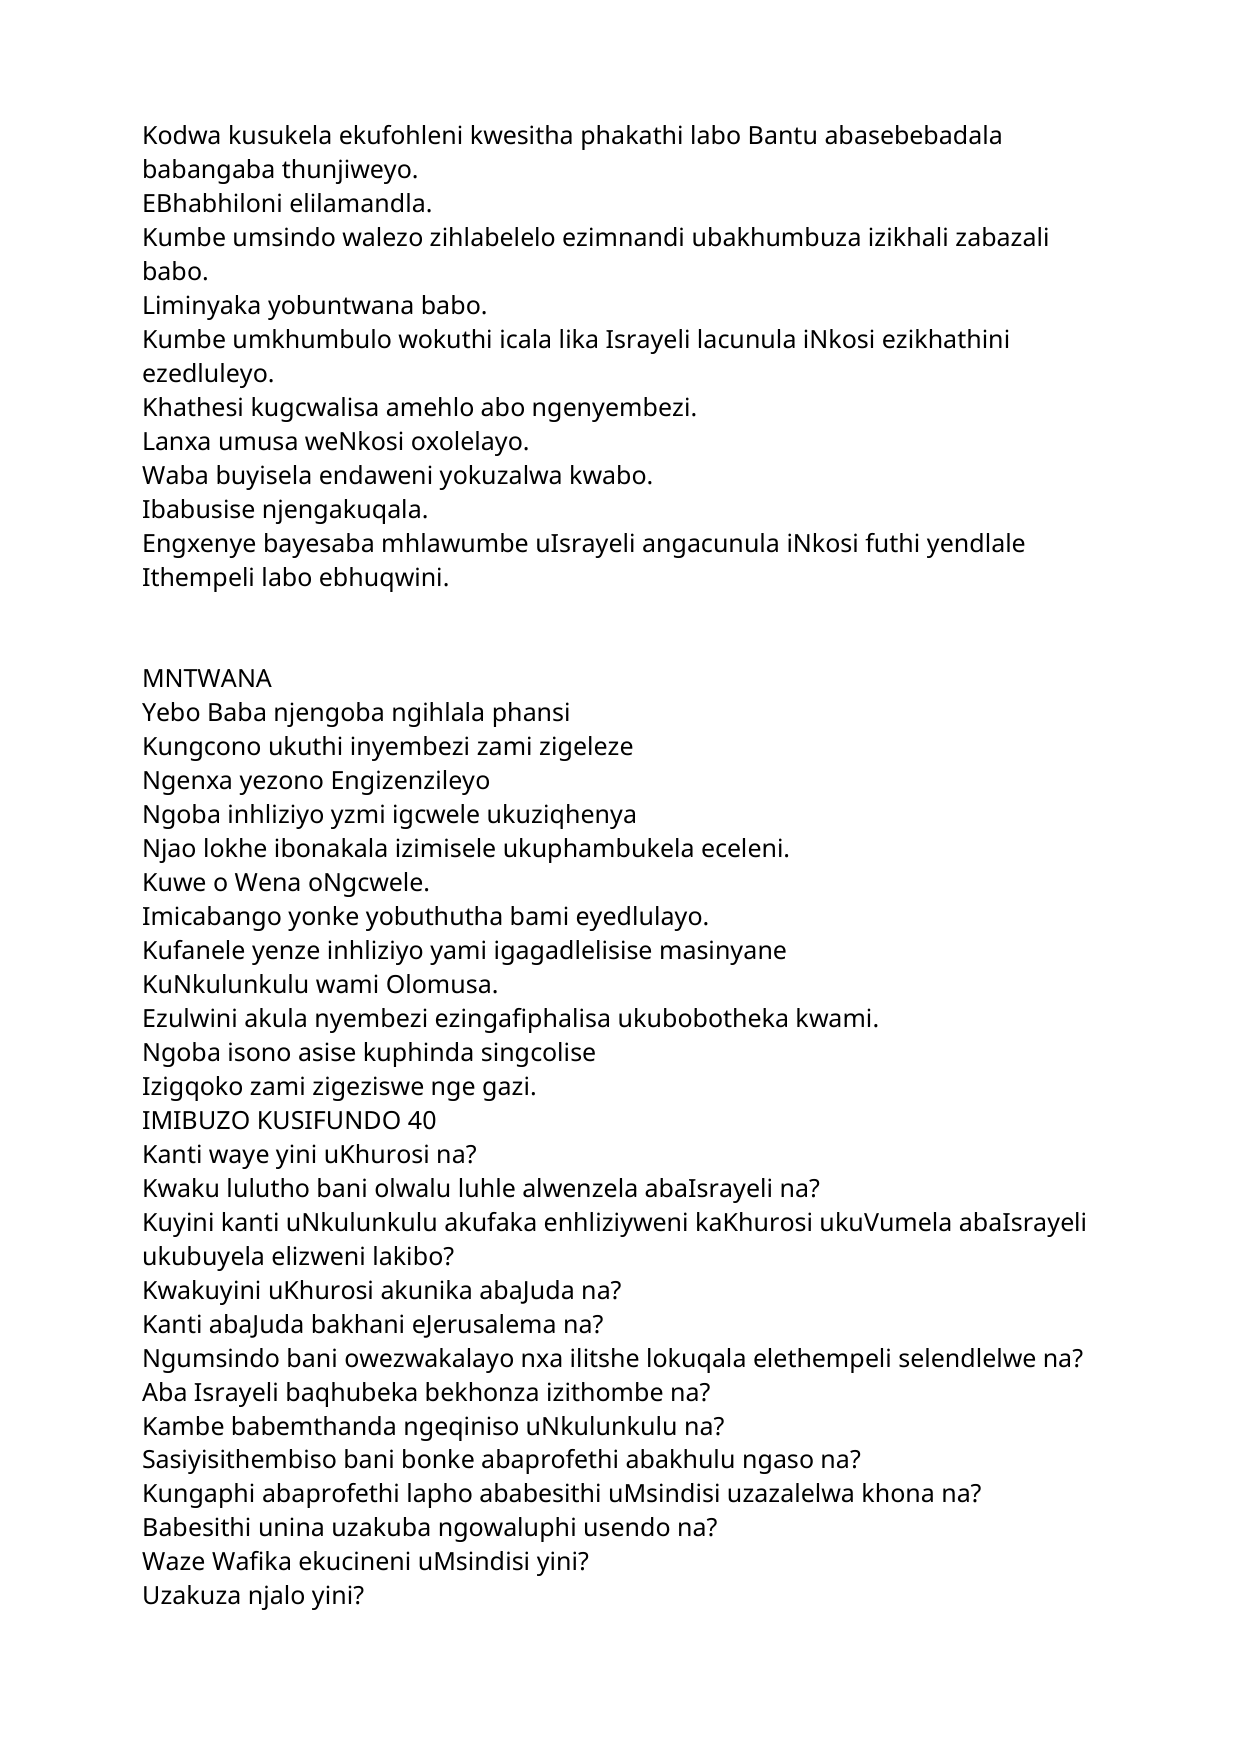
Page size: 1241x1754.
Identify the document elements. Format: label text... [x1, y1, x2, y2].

text Waze Wafika ekucineni uMsindisi yini? [142, 1544, 1122, 1578]
text Ezulwini akula nyembezi ezingafiphalisa ukubobotheka kwami. [142, 1001, 1122, 1035]
text Izigqoko zami zigeziswe nge gazi. [142, 1069, 1122, 1103]
text Ibabusise njengakuqala. [142, 492, 1122, 526]
text Khathesi kugcwalisa amehlo abo ngenyembezi. [142, 390, 1122, 424]
text KuNkulunkulu wami Olomusa. [142, 967, 1122, 1001]
text Kumbe umkhumbulo wokuthi icala lika Israyeli lacunula iNkosi ezikhathini ezedluleyo. [142, 322, 1122, 390]
text Kwaku lulutho bani olwalu luhle alwenzela abaIsrayeli na? [142, 1171, 1122, 1205]
text Sasiyisithembiso bani bonke abaprofethi abakhulu ngaso na? [142, 1442, 1122, 1476]
text Ngoba inhliziyo yzmi igcwele ukuziqhenya [142, 797, 1122, 831]
text Kuwe o Wena oNgcwele. [142, 865, 1122, 899]
text Kungaphi abaprofethi lapho ababesithi uMsindisi uzazalelwa khona na? [142, 1476, 1122, 1510]
text Ngoba isono asise kuphinda singcolise [142, 1035, 1122, 1069]
text Uzakuza njalo yini? [142, 1578, 1122, 1612]
text Kambe babemthanda ngeqiniso uNkulunkulu na? [142, 1408, 1122, 1442]
text Ngumsindo bani owezwakalayo nxa ilitshe lokuqala elethempeli selendlelwe na? [142, 1341, 1122, 1374]
text Babesithi unina uzakuba ngowaluphi usendo na? [142, 1510, 1122, 1544]
text Kumbe umsindo walezo zihlabelelo ezimnandi ubakhumbuza izikhali zabazali babo. [142, 220, 1122, 288]
text Ngenxa yezono Engizenzileyo [142, 763, 1122, 797]
text Kufanele yenze inhliziyo yami igagadlelisise masinyane [142, 933, 1122, 967]
text Kungcono ukuthi inyembezi zami zigeleze [142, 729, 1122, 763]
text Kanti waye yini uKhurosi na? [142, 1137, 1122, 1171]
text IMIBUZO KUSIFUNDO 40 [142, 1103, 1122, 1137]
text Kwakuyini uKhurosi akunika abaJuda na? [142, 1273, 1122, 1307]
text Aba Israyeli baqhubeka bekhonza izithombe na? [142, 1374, 1122, 1408]
text Kuyini kanti uNkulunkulu akufaka enhliziyweni kaKhurosi ukuVumela abaIsrayeli ukubuyela elizweni lakibo? [142, 1205, 1122, 1273]
text Engxenye bayesaba mhlawumbe uIsrayeli angacunula iNkosi futhi yendlale Ithempeli labo ebhuqwini. [142, 526, 1122, 593]
text Njao lokhe ibonakala izimisele ukuphambukela eceleni. [142, 831, 1122, 865]
text Liminyaka yobuntwana babo. [142, 288, 1122, 322]
text Waba buyisela endaweni yokuzalwa kwabo. [142, 458, 1122, 492]
text Kanti abaJuda bakhani eJerusalema na? [142, 1307, 1122, 1341]
text Lanxa umusa weNkosi oxolelayo. [142, 424, 1122, 458]
text Imicabango yonke yobuthutha bami eyedlulayo. [142, 899, 1122, 933]
text MNTWANA [142, 661, 1122, 695]
text EBhabhiloni elilamandla. [142, 186, 1122, 220]
text Kodwa kusukela ekufohleni kwesitha phakathi labo Bantu abasebebadala babangaba thunjiweyo. [142, 118, 1122, 186]
text Yebo Baba njengoba ngihlala phansi [142, 695, 1122, 729]
